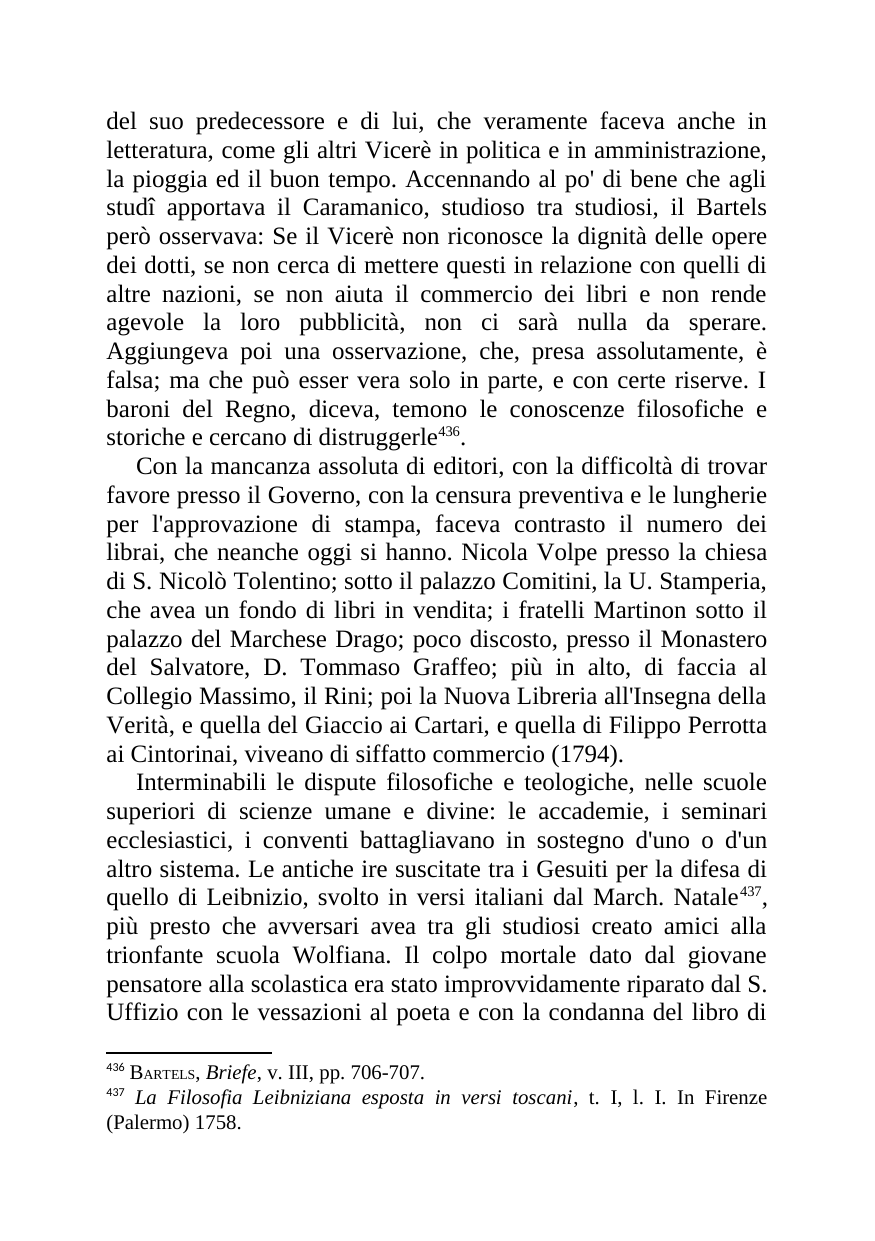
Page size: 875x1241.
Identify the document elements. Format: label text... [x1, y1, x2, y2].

text Bartels, Briefe, v. III, pp. 706-707. [106, 1059, 768, 1084]
text del suo predecessore e di lui, che veramente faceva anche in letteratura, come gli altri Vicerè in politica e in amministrazione, la pioggia ed il buon tempo. Accennando al po' di bene che agli studî apportava il Caramanico, studioso tra studiosi, il Bartels però osservava: Se il Vicerè non riconosce la dignità delle opere dei dotti, se non cerca di mettere questi in relazione con quelli di altre nazioni, se non aiuta il commercio dei libri e non rende agevole la loro pubblicità, non ci sarà nulla da sperare. Aggiungeva poi una osservazione, che, presa assolutamente, è falsa; ma che può esser vera solo in parte, e con certe riserve. I baroni del Regno, diceva, temono le conoscenze filosofiche e storiche e cercano di distruggerle. [106, 106, 768, 451]
text La Filosofia Leibniziana esposta in versi toscani, t. I, l. I. In Firenze (Palermo) 1758. [106, 1084, 768, 1134]
text Con la mancanza assoluta di editori, con la difficoltà di trovar favore presso il Governo, con la censura preventiva e le lungherie per l'approvazione di stampa, faceva contrasto il numero dei librai, che neanche oggi si hanno. Nicola Volpe presso la chiesa di S. Nicolò Tolentino; sotto il palazzo Comitini, la U. Stamperia, che avea un fondo di libri in vendita; i fratelli Martinon sotto il palazzo del Marchese Drago; poco discosto, presso il Monastero del Salvatore, D. Tommaso Graffeo; più in alto, di faccia al Collegio Massimo, il Rini; poi la Nuova Libreria all'Insegna della Verità, e quella del Giaccio ai Cartari, e quella di Filippo Perrotta ai Cintorinai, viveano di siffatto commercio (1794). [106, 451, 768, 767]
text Interminabili le dispute filosofiche e teologiche, nelle scuole superiori di scienze umane e divine: le accademie, i seminari ecclesiastici, i conventi battagliavano in sostegno d'uno o d'un altro sistema. Le antiche ire suscitate tra i Gesuiti per la difesa di quello di Leibnizio, svolto in versi italiani dal March. Natale, più presto che avversari avea tra gli studiosi creato amici alla trionfante scuola Wolfiana. Il colpo mortale dato dal giovane pensatore alla scolastica era stato improvvidamente riparato dal S. Uffizio con le vessazioni al poeta e con la condanna del libro di [106, 767, 768, 1026]
